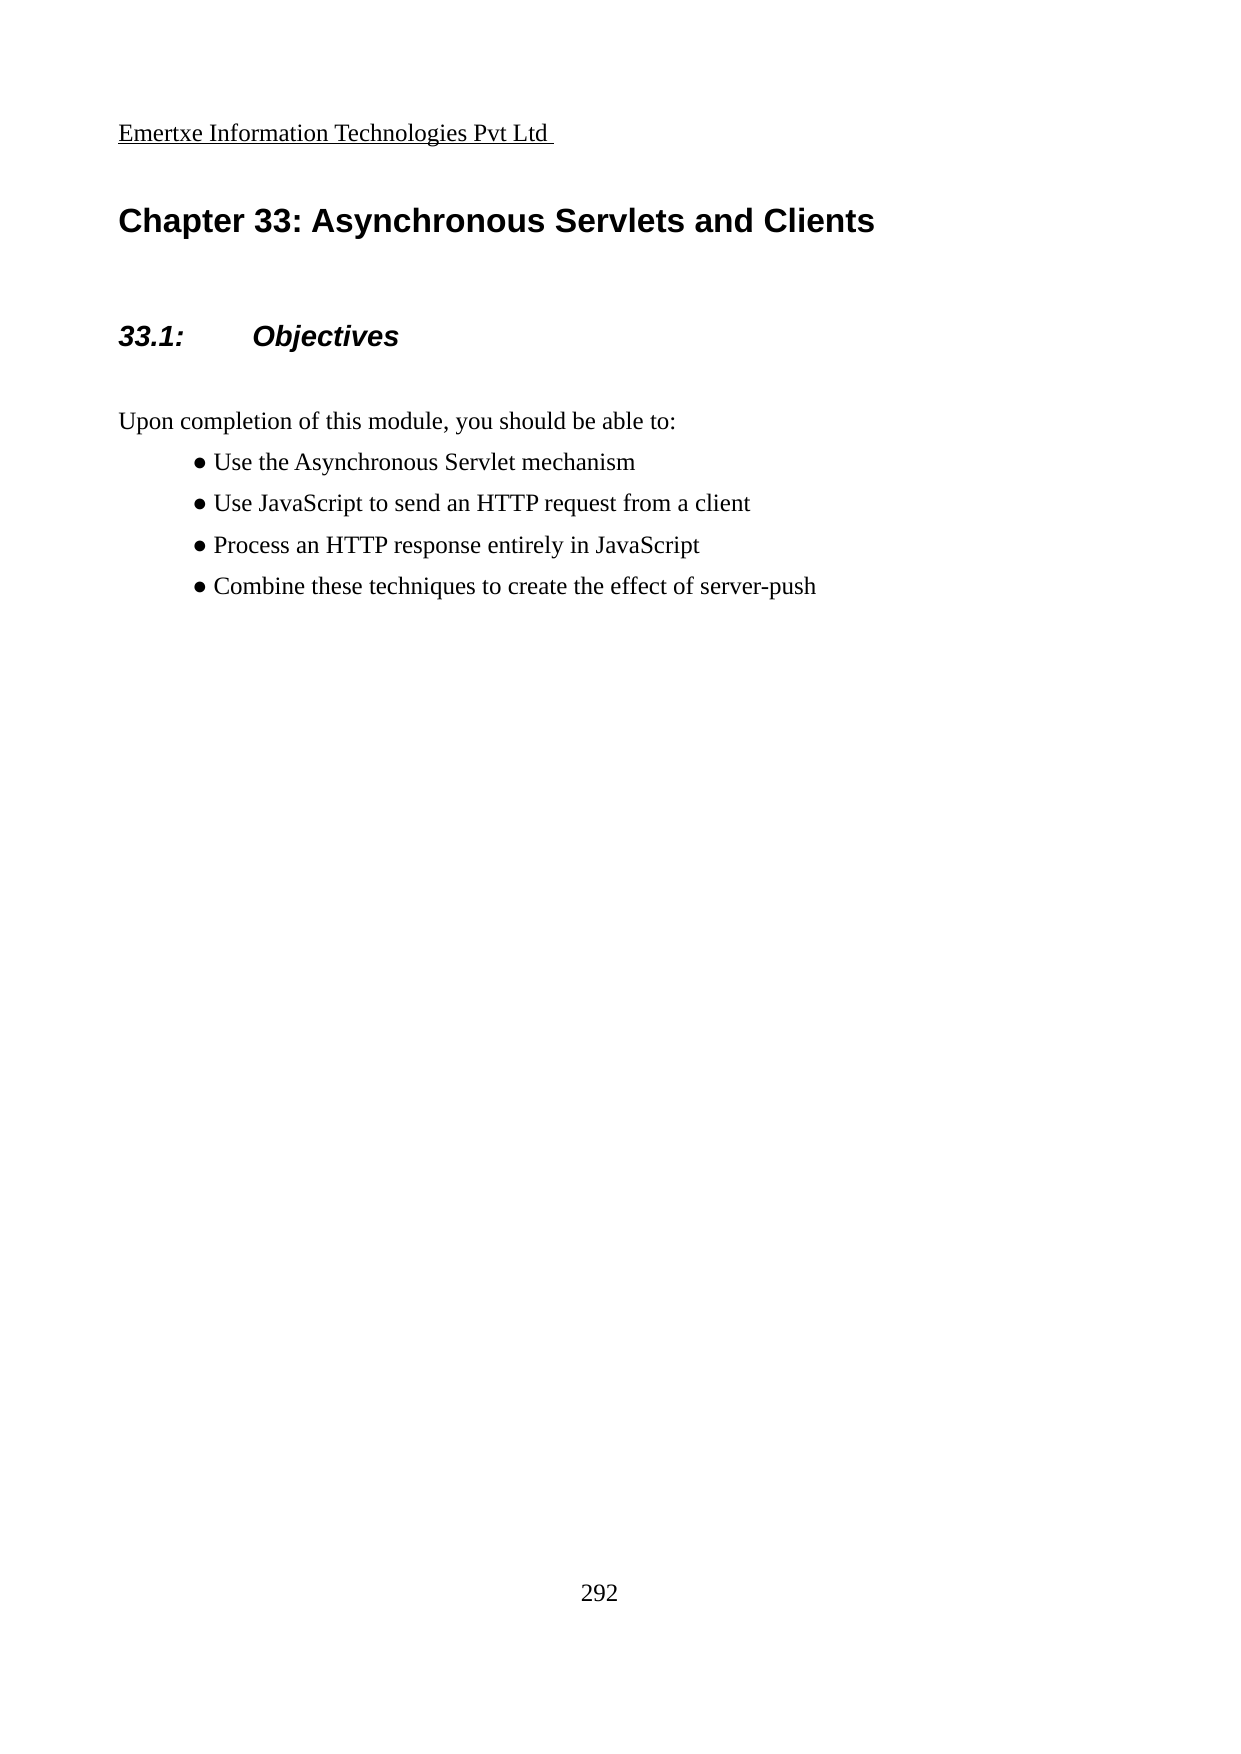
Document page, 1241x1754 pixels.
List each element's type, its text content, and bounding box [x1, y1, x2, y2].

text ● Process an HTTP response entirely in JavaScript [118, 530, 1122, 558]
text ● Combine these techniques to create the effect of server-push [118, 571, 1122, 600]
text ● Use the Asynchronous Servlet mechanism [118, 447, 1122, 476]
text Upon completion of this module, you should be able to: [118, 406, 1122, 435]
subtitle Asynchronous Servlets and Clients [118, 201, 1122, 240]
subtitle Objectives [118, 319, 1122, 352]
text ● Use JavaScript to send an HTTP request from a client [118, 488, 1122, 517]
